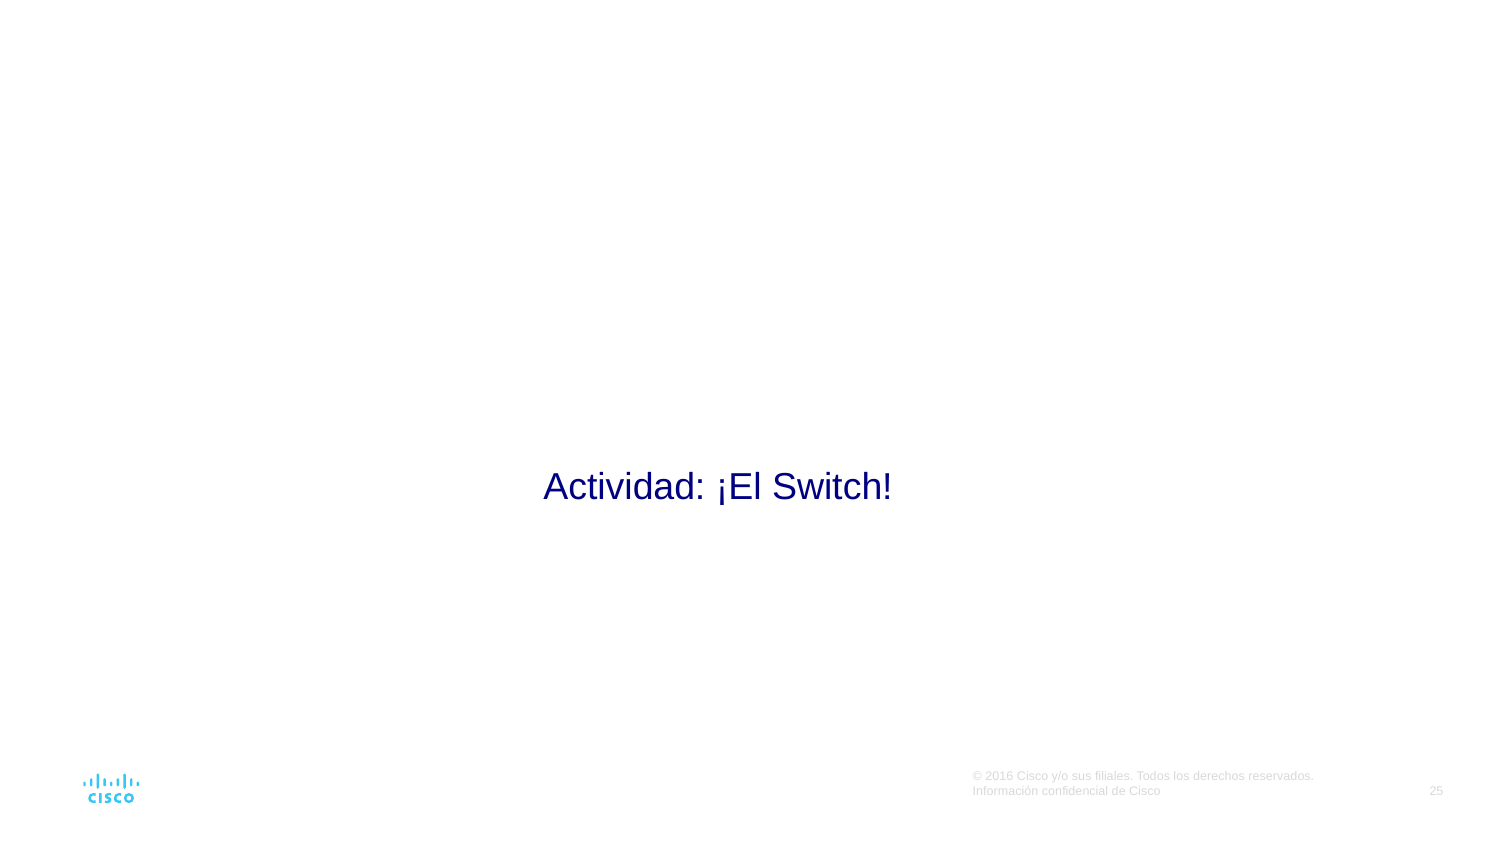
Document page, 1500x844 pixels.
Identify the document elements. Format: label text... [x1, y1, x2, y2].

text_box Actividad: ¡El Switch! [528, 458, 1093, 529]
